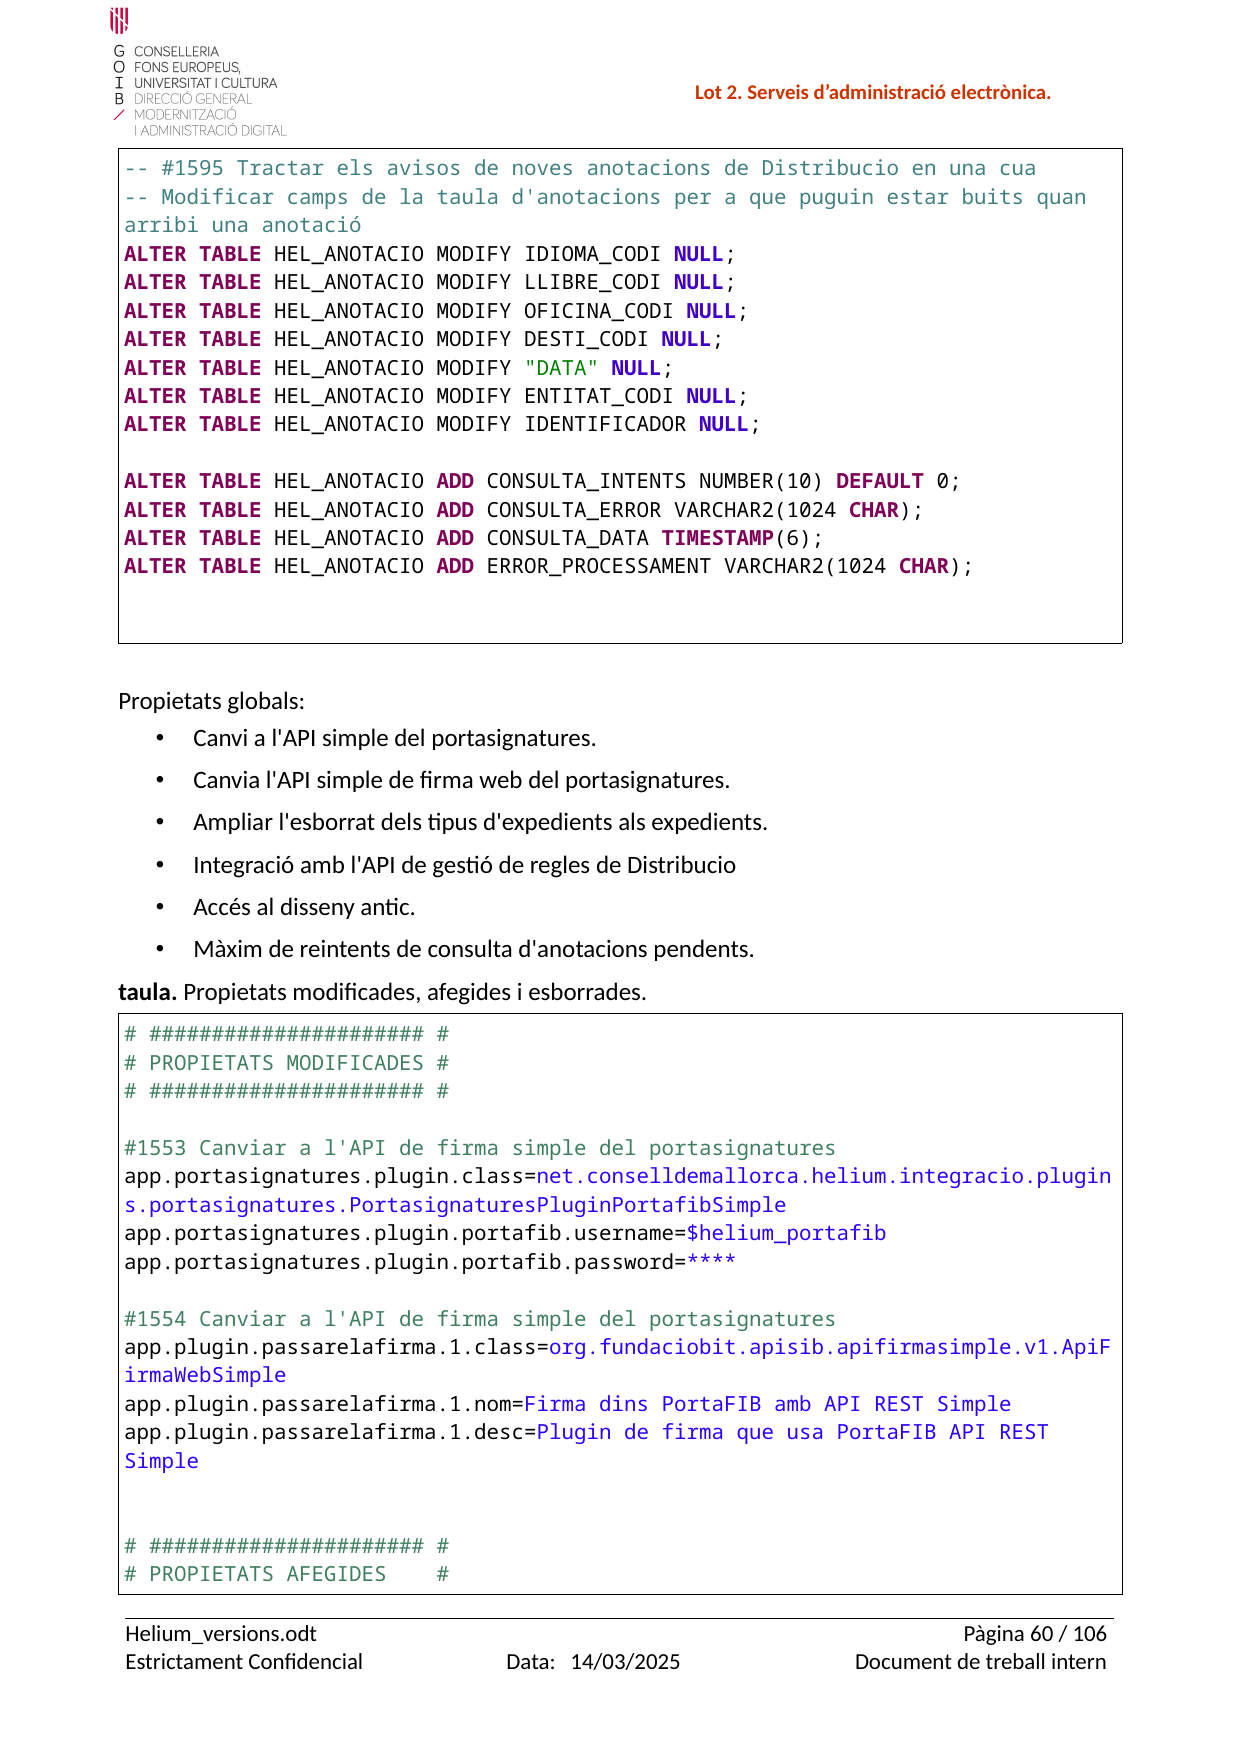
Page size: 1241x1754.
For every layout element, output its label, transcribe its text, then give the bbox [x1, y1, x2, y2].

text Propietats globals: [118, 685, 1122, 716]
table_header # ###################### # # PROPIETATS MODIFICADES # # ###################### # #1553 Canviar a l'API de firma simple del portasignatures app.portasignatures.plugin.class=net.conselldemallorca.helium.integracio.plugins.portasignatures.PortasignaturesPluginPortafibSimple app.portasignatures.plugin.portafib.username=$helium_portafib app.portasignatures.plugin.portafib.password=**** #1554 Canviar a l'API de firma simple del portasignatures app.plugin.passarelafirma.1.class=org.fundaciobit.apisib.apifirmasimple.v1.ApiFirmaWebSimple app.plugin.passarelafirma.1.nom=Firma dins PortaFIB amb API REST Simple app.plugin.passarelafirma.1.desc=Plugin de firma que usa PortaFIB API REST Simple # ###################### # # PROPIETATS AFEGIDES # [119, 1014, 1122, 1594]
table_header -- #1595 Tractar els avisos de noves anotacions de Distribucio en una cua -- Modificar camps de la taula d'anotacions per a que puguin estar buits quan arribi una anotació ALTER TABLE HEL_ANOTACIO MODIFY IDIOMA_CODI NULL; ALTER TABLE HEL_ANOTACIO MODIFY LLIBRE_CODI NULL; ALTER TABLE HEL_ANOTACIO MODIFY OFICINA_CODI NULL; ALTER TABLE HEL_ANOTACIO MODIFY DESTI_CODI NULL; ALTER TABLE HEL_ANOTACIO MODIFY "DATA" NULL; ALTER TABLE HEL_ANOTACIO MODIFY ENTITAT_CODI NULL; ALTER TABLE HEL_ANOTACIO MODIFY IDENTIFICADOR NULL; ALTER TABLE HEL_ANOTACIO ADD CONSULTA_INTENTS NUMBER(10) DEFAULT 0; ALTER TABLE HEL_ANOTACIO ADD CONSULTA_ERROR VARCHAR2(1024 CHAR); ALTER TABLE HEL_ANOTACIO ADD CONSULTA_DATA TIMESTAMP(6); ALTER TABLE HEL_ANOTACIO ADD ERROR_PROCESSAMENT VARCHAR2(1024 CHAR); [119, 149, 1122, 643]
list Ampliar l'esborrat dels tipus d'expedients als expedients. [156, 806, 1122, 837]
list Canvia l'API simple de firma web del portasignatures. [156, 764, 1122, 794]
list Canvi a l'API simple del portasignatures. [156, 722, 1122, 752]
picture [100, 0, 297, 144]
list Integració amb l'API de gestió de regles de Distribucio [156, 849, 1122, 879]
list Màxim de reintents de consulta d'anotacions pendents. [156, 934, 1122, 964]
list Accés al disseny antic. [156, 891, 1122, 922]
text taula. Propietats modificades, afegides i esborrades. [118, 976, 1122, 1007]
